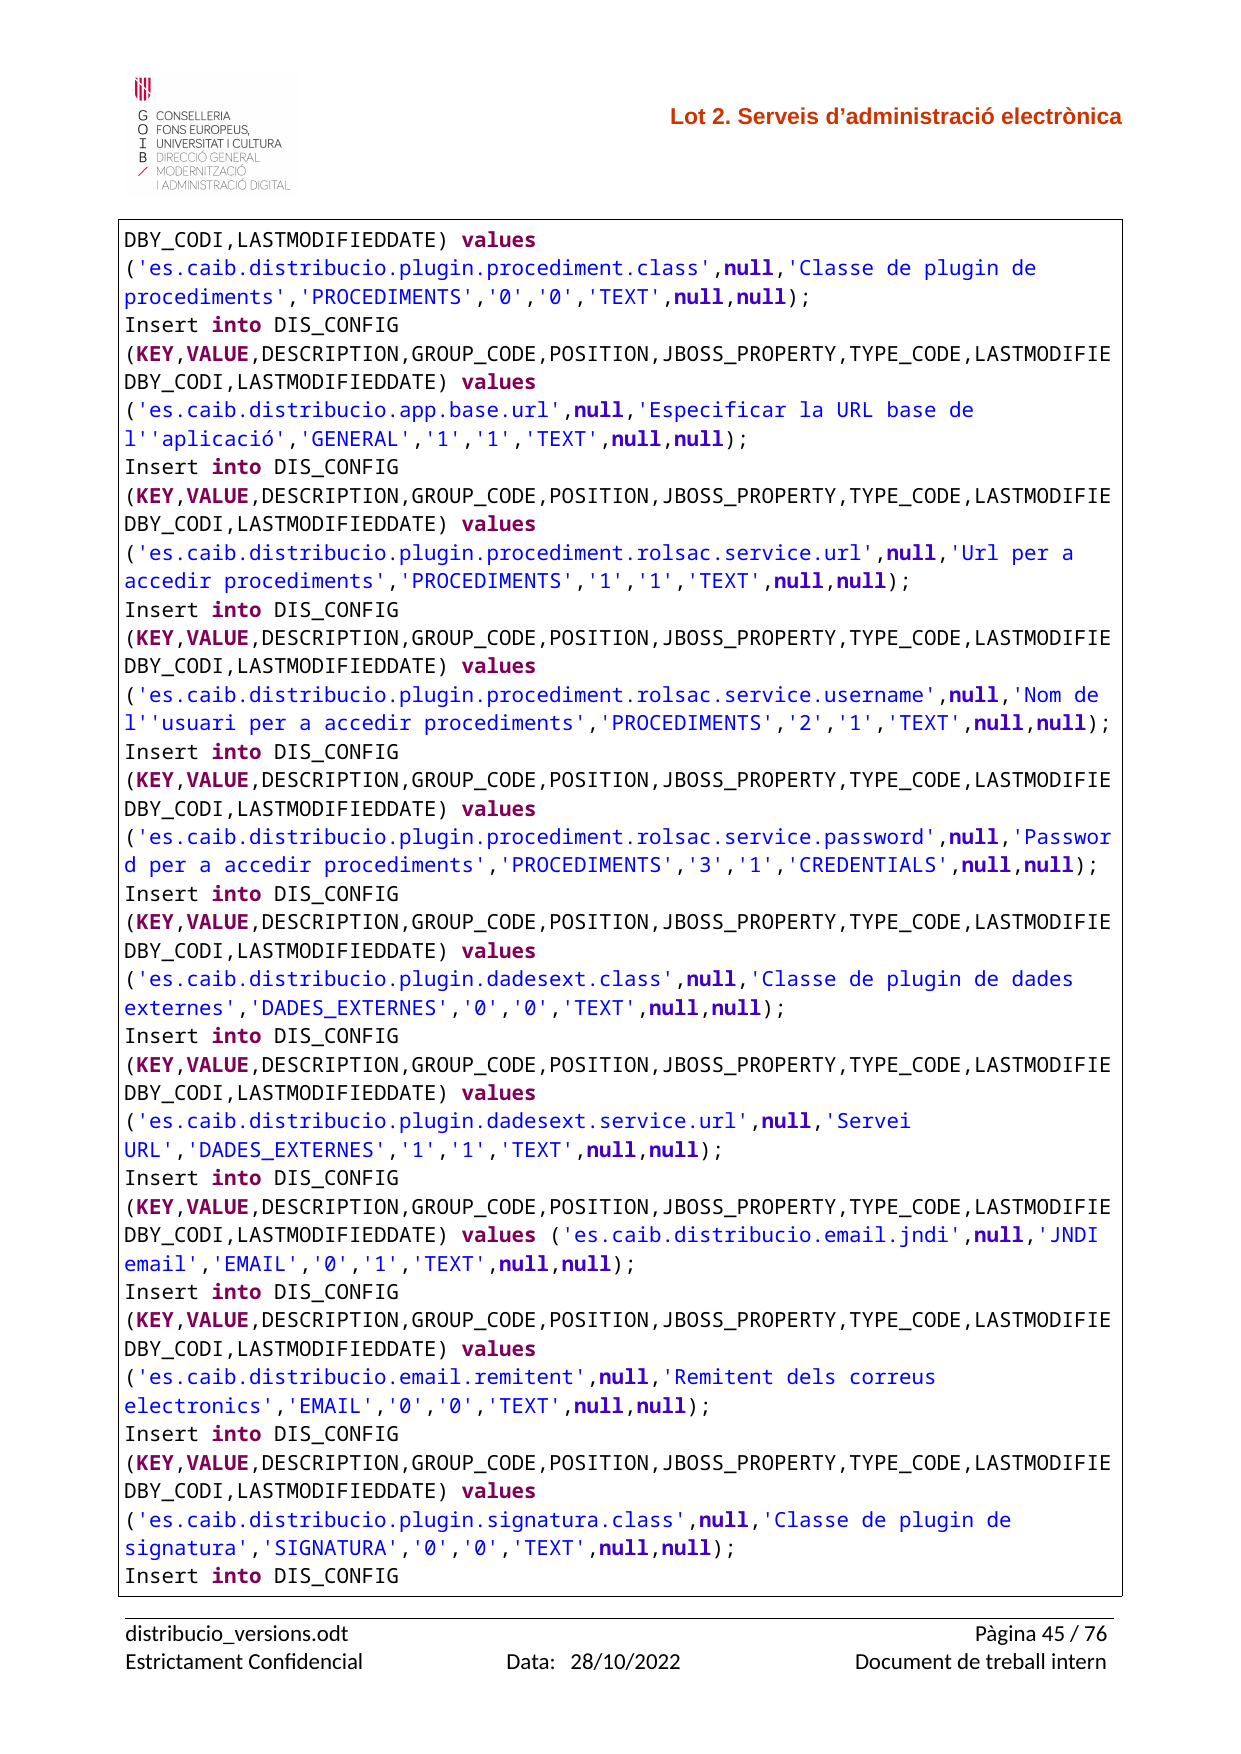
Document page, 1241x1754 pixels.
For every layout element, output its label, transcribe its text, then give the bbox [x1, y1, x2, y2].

table_header DBY_CODI,LASTMODIFIEDDATE) values ('es.caib.distribucio.plugin.procediment.class',null,'Classe de plugin de procediments','PROCEDIMENTS','0','0','TEXT',null,null); Insert into DIS_CONFIG (KEY,VALUE,DESCRIPTION,GROUP_CODE,POSITION,JBOSS_PROPERTY,TYPE_CODE,LASTMODIFIEDBY_CODI,LASTMODIFIEDDATE) values ('es.caib.distribucio.app.base.url',null,'Especificar la URL base de l''aplicació','GENERAL','1','1','TEXT',null,null); Insert into DIS_CONFIG (KEY,VALUE,DESCRIPTION,GROUP_CODE,POSITION,JBOSS_PROPERTY,TYPE_CODE,LASTMODIFIEDBY_CODI,LASTMODIFIEDDATE) values ('es.caib.distribucio.plugin.procediment.rolsac.service.url',null,'Url per a accedir procediments','PROCEDIMENTS','1','1','TEXT',null,null); Insert into DIS_CONFIG (KEY,VALUE,DESCRIPTION,GROUP_CODE,POSITION,JBOSS_PROPERTY,TYPE_CODE,LASTMODIFIEDBY_CODI,LASTMODIFIEDDATE) values ('es.caib.distribucio.plugin.procediment.rolsac.service.username',null,'Nom de l''usuari per a accedir procediments','PROCEDIMENTS','2','1','TEXT',null,null); Insert into DIS_CONFIG (KEY,VALUE,DESCRIPTION,GROUP_CODE,POSITION,JBOSS_PROPERTY,TYPE_CODE,LASTMODIFIEDBY_CODI,LASTMODIFIEDDATE) values ('es.caib.distribucio.plugin.procediment.rolsac.service.password',null,'Password per a accedir procediments','PROCEDIMENTS','3','1','CREDENTIALS',null,null); Insert into DIS_CONFIG (KEY,VALUE,DESCRIPTION,GROUP_CODE,POSITION,JBOSS_PROPERTY,TYPE_CODE,LASTMODIFIEDBY_CODI,LASTMODIFIEDDATE) values ('es.caib.distribucio.plugin.dadesext.class',null,'Classe de plugin de dades externes','DADES_EXTERNES','0','0','TEXT',null,null); Insert into DIS_CONFIG (KEY,VALUE,DESCRIPTION,GROUP_CODE,POSITION,JBOSS_PROPERTY,TYPE_CODE,LASTMODIFIEDBY_CODI,LASTMODIFIEDDATE) values ('es.caib.distribucio.plugin.dadesext.service.url',null,'Servei URL','DADES_EXTERNES','1','1','TEXT',null,null); Insert into DIS_CONFIG (KEY,VALUE,DESCRIPTION,GROUP_CODE,POSITION,JBOSS_PROPERTY,TYPE_CODE,LASTMODIFIEDBY_CODI,LASTMODIFIEDDATE) values ('es.caib.distribucio.email.jndi',null,'JNDI email','EMAIL','0','1','TEXT',null,null); Insert into DIS_CONFIG (KEY,VALUE,DESCRIPTION,GROUP_CODE,POSITION,JBOSS_PROPERTY,TYPE_CODE,LASTMODIFIEDBY_CODI,LASTMODIFIEDDATE) values ('es.caib.distribucio.email.remitent',null,'Remitent dels correus electronics','EMAIL','0','0','TEXT',null,null); Insert into DIS_CONFIG (KEY,VALUE,DESCRIPTION,GROUP_CODE,POSITION,JBOSS_PROPERTY,TYPE_CODE,LASTMODIFIEDBY_CODI,LASTMODIFIEDDATE) values ('es.caib.distribucio.plugin.signatura.class',null,'Classe de plugin de signatura','SIGNATURA','0','0','TEXT',null,null); Insert into DIS_CONFIG [119, 220, 1122, 1596]
picture [126, 70, 299, 197]
